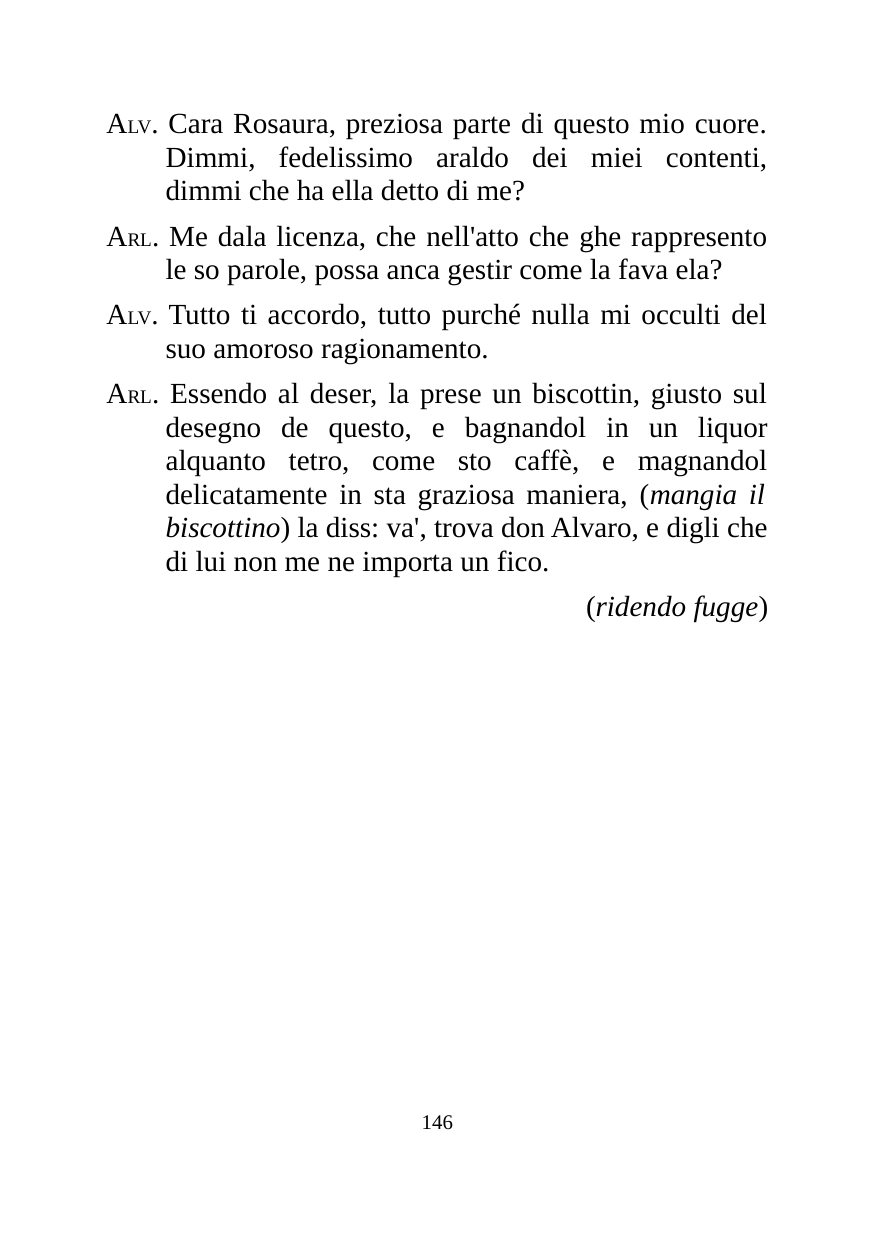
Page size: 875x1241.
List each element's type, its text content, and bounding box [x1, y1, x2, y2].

text Arl. Me dala licenza, che nell'atto che ghe rappresento le so parole, possa anca gestir come la fava ela? [106, 219, 768, 286]
text Alv. Tutto ti accordo, tutto purché nulla mi occulti del suo amoroso ragionamento. [106, 297, 768, 364]
text Arl. Essendo al deser, la prese un biscottin, giusto sul desegno de questo, e bagnandol in un liquor alquanto tetro, come sto caffè, e magnandol delicatamente in sta graziosa maniera, (mangia il biscottino) la diss: va', trova don Alvaro, e digli che di lui non me ne importa un fico. [106, 376, 768, 578]
text (ridendo fugge) [106, 589, 768, 623]
text Alv. Cara Rosaura, preziosa parte di questo mio cuore. Dimmi, fedelissimo araldo dei miei contenti, dimmi che ha ella detto di me? [106, 106, 768, 207]
